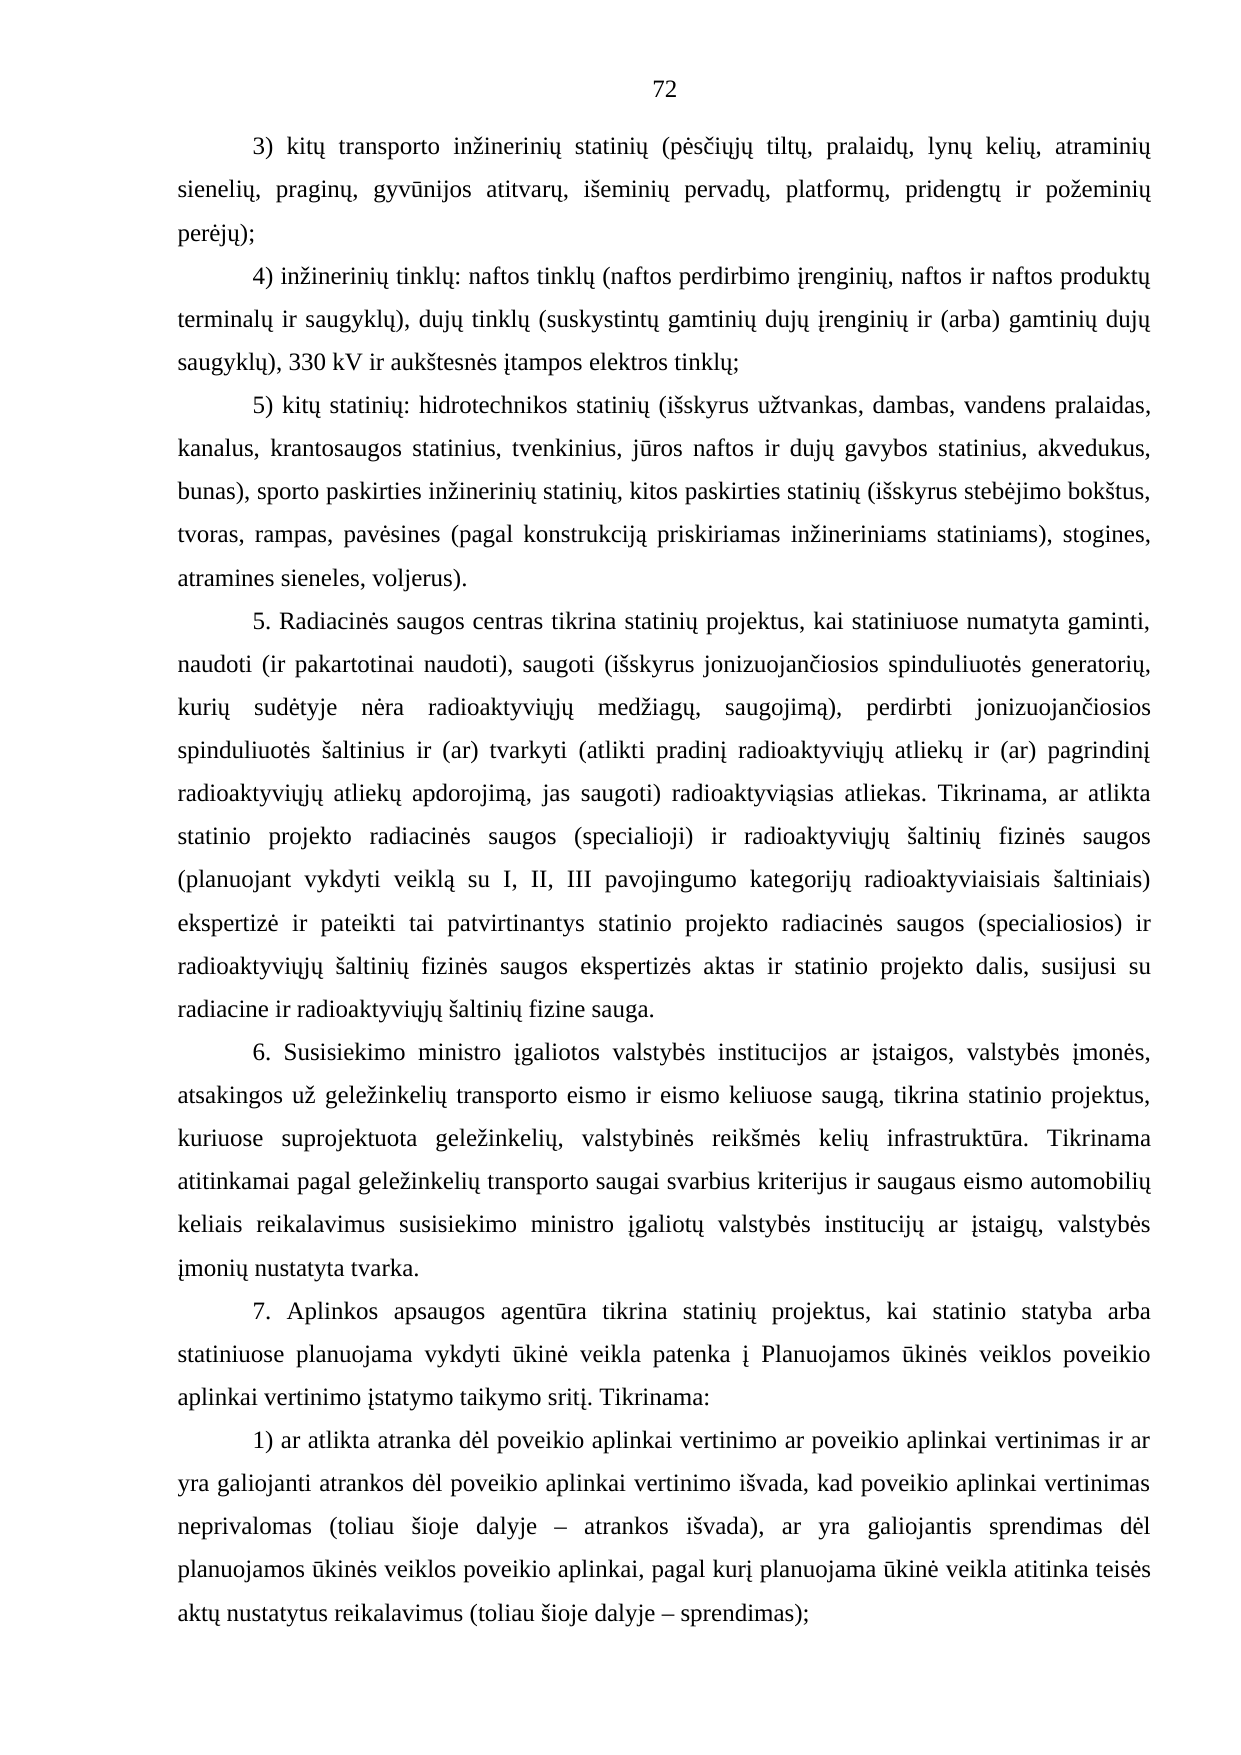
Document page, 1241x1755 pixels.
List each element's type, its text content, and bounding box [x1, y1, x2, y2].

text 5. Radiacinės saugos centras tikrina statinių projektus, kai statiniuose numatyta gaminti, naudoti (ir pakartotinai naudoti), saugoti (išskyrus jonizuojančiosios spinduliuotės generatorių, kurių sudėtyje nėra radioaktyviųjų medžiagų, saugojimą), perdirbti jonizuojančiosios spinduliuotės šaltinius ir (ar) tvarkyti (atlikti pradinį radioaktyviųjų atliekų ir (ar) pagrindinį radioaktyviųjų atliekų apdorojimą, jas saugoti) radioaktyviąsias atliekas. Tikrinama, ar atlikta statinio projekto radiacinės saugos (specialioji) ir radioaktyviųjų šaltinių fizinės saugos (planuojant vykdyti veiklą su I, II, III pavojingumo kategorijų radioaktyviaisiais šaltiniais) ekspertizė ir pateikti tai patvirtinantys statinio projekto radiacinės saugos (specialiosios) ir radioaktyviųjų šaltinių fizinės saugos ekspertizės aktas ir statinio projekto dalis, susijusi su radiacine ir radioaktyviųjų šaltinių fizine sauga. [177, 606, 1152, 1023]
text 6. Susisiekimo ministro įgaliotos valstybės institucijos ar įstaigos, valstybės įmonės, atsakingos už geležinkelių transporto eismo ir eismo keliuose saugą, tikrina statinio projektus, kuriuose suprojektuota geležinkelių, valstybinės reikšmės kelių infrastruktūra. Tikrinama atitinkamai pagal geležinkelių transporto saugai svarbius kriterijus ir saugaus eismo automobilių keliais reikalavimus susisiekimo ministro įgaliotų valstybės institucijų ar įstaigų, valstybės įmonių nustatyta tvarka. [177, 1037, 1152, 1281]
text 3) kitų transporto inžinerinių statinių (pėsčiųjų tiltų, pralaidų, lynų kelių, atraminių sienelių, praginų, gyvūnijos atitvarų, išeminių pervadų, platformų, pridengtų ir požeminių perėjų); [177, 131, 1152, 246]
text 5) kitų statinių: hidrotechnikos statinių (išskyrus užtvankas, dambas, vandens pralaidas, kanalus, krantosaugos statinius, tvenkinius, jūros naftos ir dujų gavybos statinius, akvedukus, bunas), sporto paskirties inžinerinių statinių, kitos paskirties statinių (išskyrus stebėjimo bokštus, tvoras, rampas, pavėsines (pagal konstrukciją priskiriamas inžineriniams statiniams), stogines, atramines sieneles, voljerus). [177, 390, 1152, 591]
text 1) ar atlikta atranka dėl poveikio aplinkai vertinimo ar poveikio aplinkai vertinimas ir ar yra galiojanti atrankos dėl poveikio aplinkai vertinimo išvada, kad poveikio aplinkai vertinimas neprivalomas (toliau šioje dalyje – atrankos išvada), ar yra galiojantis sprendimas dėl planuojamos ūkinės veiklos poveikio aplinkai, pagal kurį planuojama ūkinė veikla atitinka teisės aktų nustatytus reikalavimus (toliau šioje dalyje – sprendimas); [177, 1425, 1152, 1626]
text 7. Aplinkos apsaugos agentūra tikrina statinių projektus, kai statinio statyba arba statiniuose planuojama vykdyti ūkinė veikla patenka į Planuojamos ūkinės veiklos poveikio aplinkai vertinimo įstatymo taikymo sritį. Tikrinama: [177, 1296, 1152, 1411]
text 4) inžinerinių tinklų: naftos tinklų (naftos perdirbimo įrenginių, naftos ir naftos produktų terminalų ir saugyklų), dujų tinklų (suskystintų gamtinių dujų įrenginių ir (arba) gamtinių dujų saugyklų), 330 kV ir aukštesnės įtampos elektros tinklų; [177, 261, 1152, 376]
